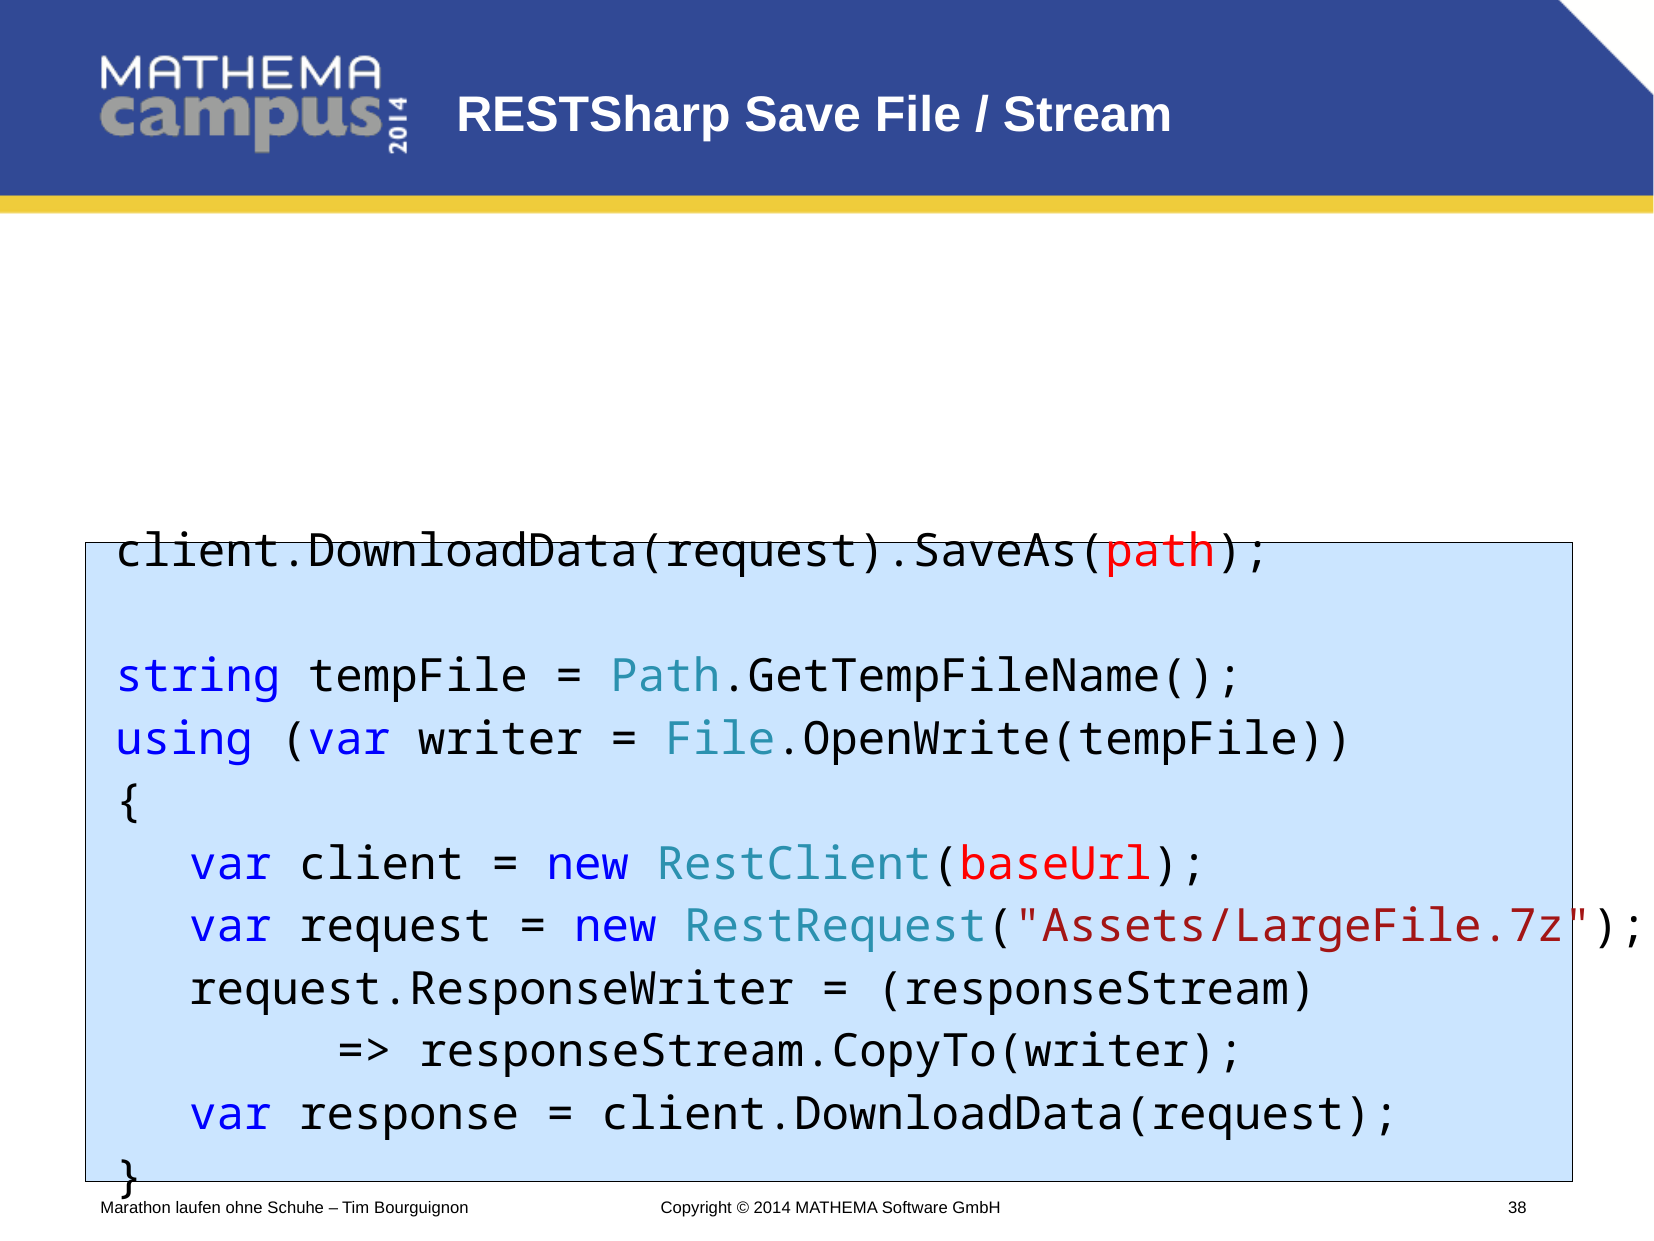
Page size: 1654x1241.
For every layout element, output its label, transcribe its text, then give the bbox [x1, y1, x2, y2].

title RESTSharp Save File / Stream [456, 68, 1528, 160]
picture [0, 0, 1654, 217]
text_box client.DownloadData(request).SaveAs(path); string tempFile = Path.GetTempFileName(); using (var writer = File.OpenWrite(tempFile)) { var client = new RestClient(baseUrl); var request = new RestRequest("Assets/LargeFile.7z"); request.ResponseWriter = (responseStream) => responseStream.CopyTo(writer); var response = client.DownloadData(request); } [85, 542, 1573, 1182]
